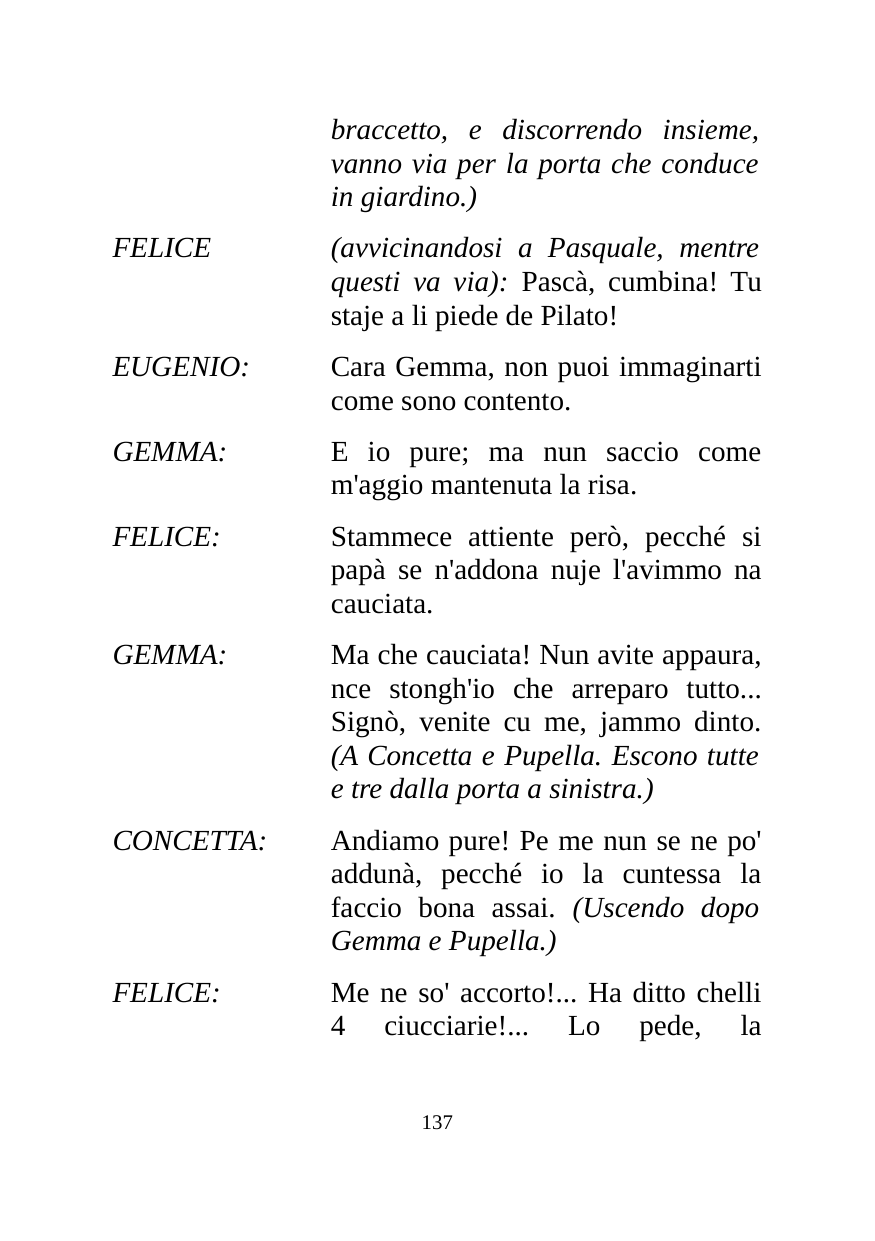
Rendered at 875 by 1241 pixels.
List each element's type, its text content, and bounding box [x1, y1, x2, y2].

table_cell Ma che cauciata! Nun avite appaura, nce stongh'io che arreparo tutto... Signò, venite cu me, jammo dinto. (A Concetta e Pupella. Escono tutte e tre dalla porta a sinistra.) [325, 631, 768, 817]
table_cell [106, 106, 325, 225]
table_cell E io pure; ma nun saccio come m'aggio mantenuta la risa. [325, 428, 768, 513]
table_cell Stammece attiente però, pecché si papà se n'addona nuje l'avimmo na cauciata. [325, 513, 768, 631]
table_cell braccetto, e discorrendo insieme, vanno via per la porta che conduce in giardino.) [325, 106, 768, 225]
table_cell FELICE [106, 225, 325, 343]
table_cell GEMMA: [106, 428, 325, 513]
table_cell (avvicinandosi a Pasquale, mentre questi va via): Pascà, cumbina! Tu staje a li piede de Pilato! [325, 225, 768, 343]
table_cell Me ne so' accorto!... Ha ditto chelli 4 ciucciarie!... Lo pede, la [325, 969, 768, 1048]
table_cell FELICE: [106, 969, 325, 1048]
table_cell GEMMA: [106, 631, 325, 817]
table_cell EUGENIO: [106, 343, 325, 428]
table_cell Andiamo pure! Pe me nun se ne po' addunà, pecché io la cuntessa la faccio bona assai. (Uscendo dopo Gemma e Pupella.) [325, 817, 768, 969]
table_cell Cara Gemma, non puoi immaginarti come sono contento. [325, 343, 768, 428]
table_cell FELICE: [106, 513, 325, 631]
table_cell CONCETTA: [106, 817, 325, 969]
